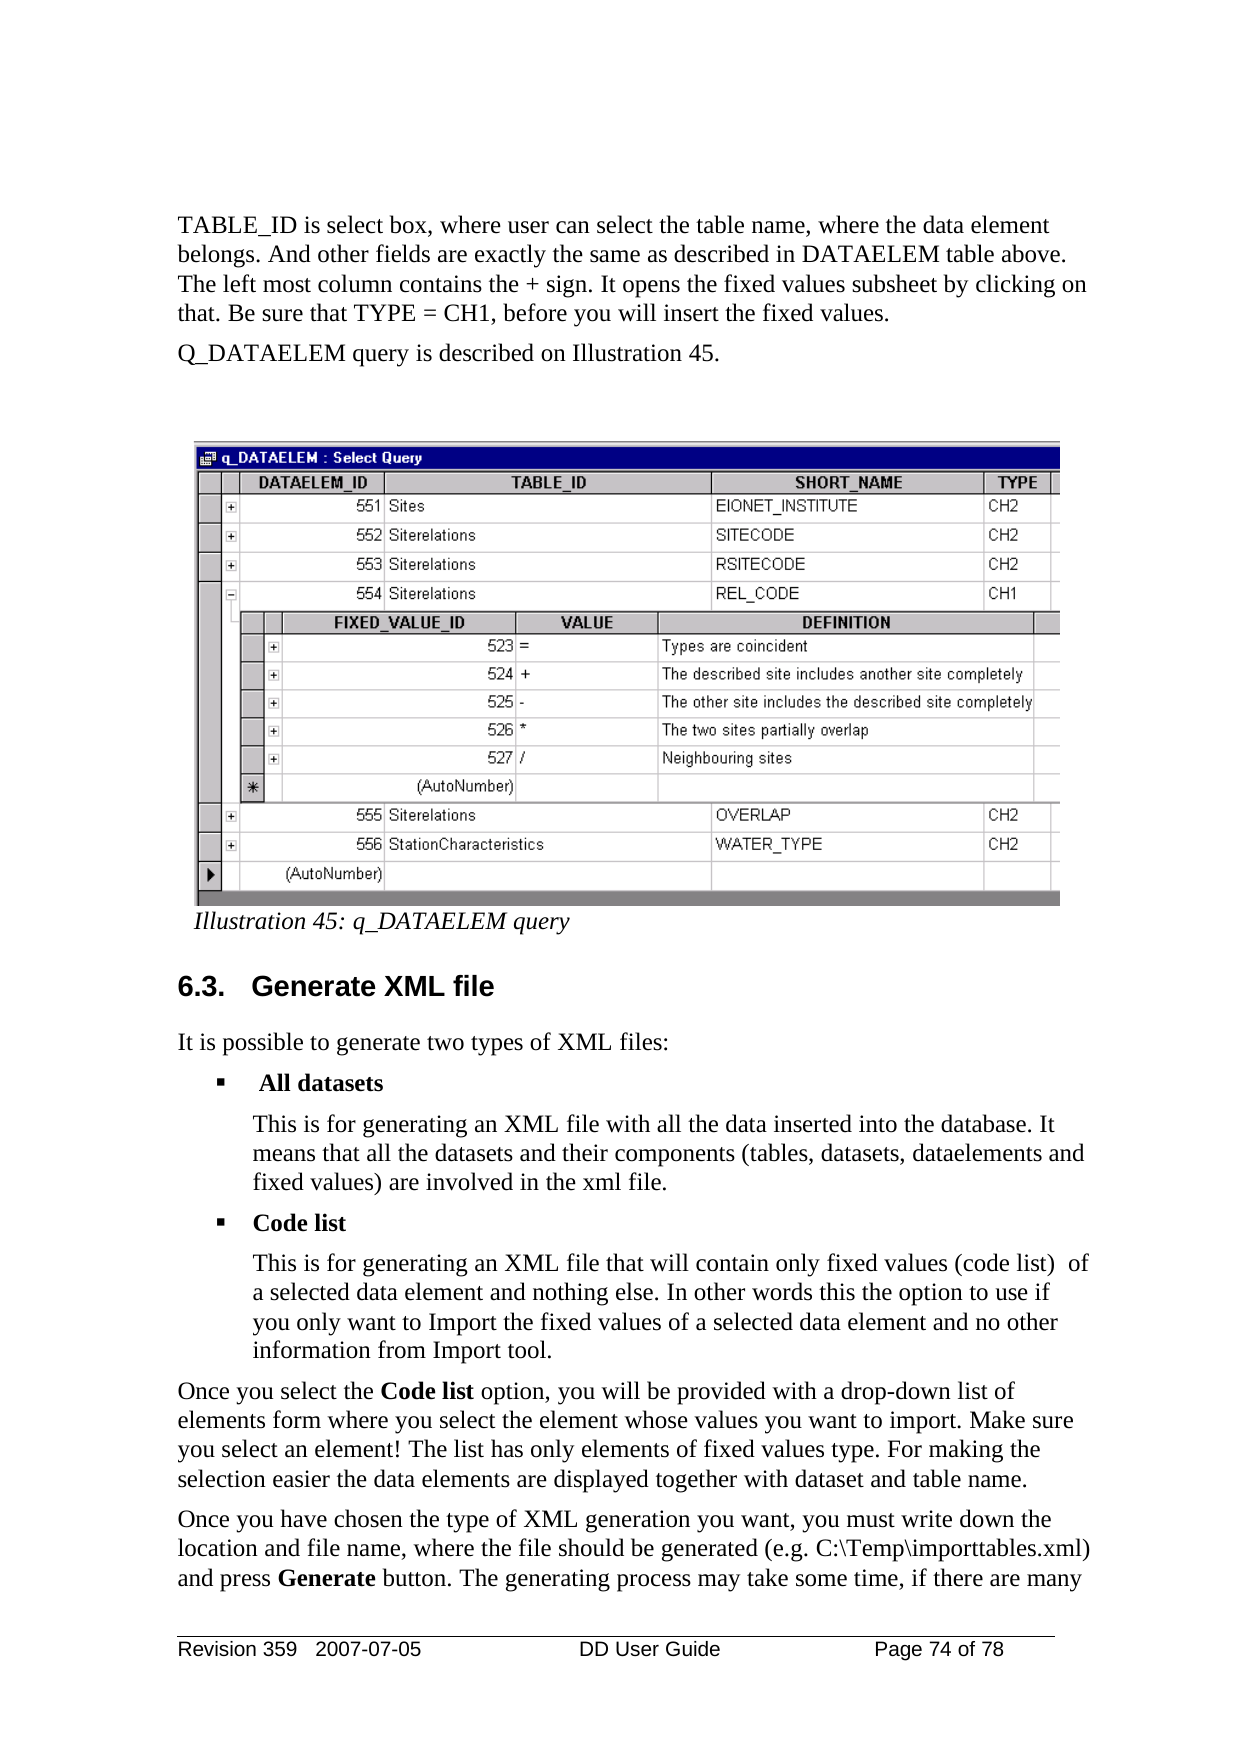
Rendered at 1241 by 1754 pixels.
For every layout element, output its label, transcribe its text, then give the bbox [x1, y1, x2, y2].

text Once you select the Code list option, you will be provided with a drop-down list of elements form where you select the element whose values you want to import. Make sure you select an element! The list has only elements of fixed values type. For making the selection easier the data elements are displayed together with dataset and table name. [177, 1376, 1092, 1492]
text Once you have chosen the type of XML generation you want, you must write down the location and file name, where the file should be generated (e.g. C:\Temp\importtables.xml) and press Generate button. The generating process may take some time, if there are many [177, 1504, 1092, 1591]
text Q_DATAELEM query is described on Illustration 45. [177, 338, 1092, 367]
text This is for generating an XML file with all the data inserted into the database. It means that all the datasets and their components (tables, datasets, dataelements and fixed values) are involved in the xml file. [252, 1108, 1092, 1196]
text It is possible to generate two types of XML files: [177, 1027, 1092, 1056]
picture [193, 441, 1060, 906]
text Illustration 45: q_DATAELEM query [194, 906, 1060, 934]
text TABLE_ID is select box, where user can select the table name, where the data element belongs. And other fields are exactly the same as described in DATAELEM table above. The left most column contains the + sign. It opens the fixed values subsheet by clicking on that. Be sure that TYPE = CH1, before you will insert the fixed values. [177, 210, 1092, 327]
text This is for generating an XML file that will contain only fixed values (code list) of a selected data element and nothing else. In other words this the option to use if you only want to Import the fixed values of a selected data element and no other information from Import tool. [252, 1248, 1092, 1364]
list Code list [215, 1207, 1092, 1236]
subtitle Generate XML file [177, 968, 1092, 1002]
list All datasets [215, 1068, 1092, 1097]
